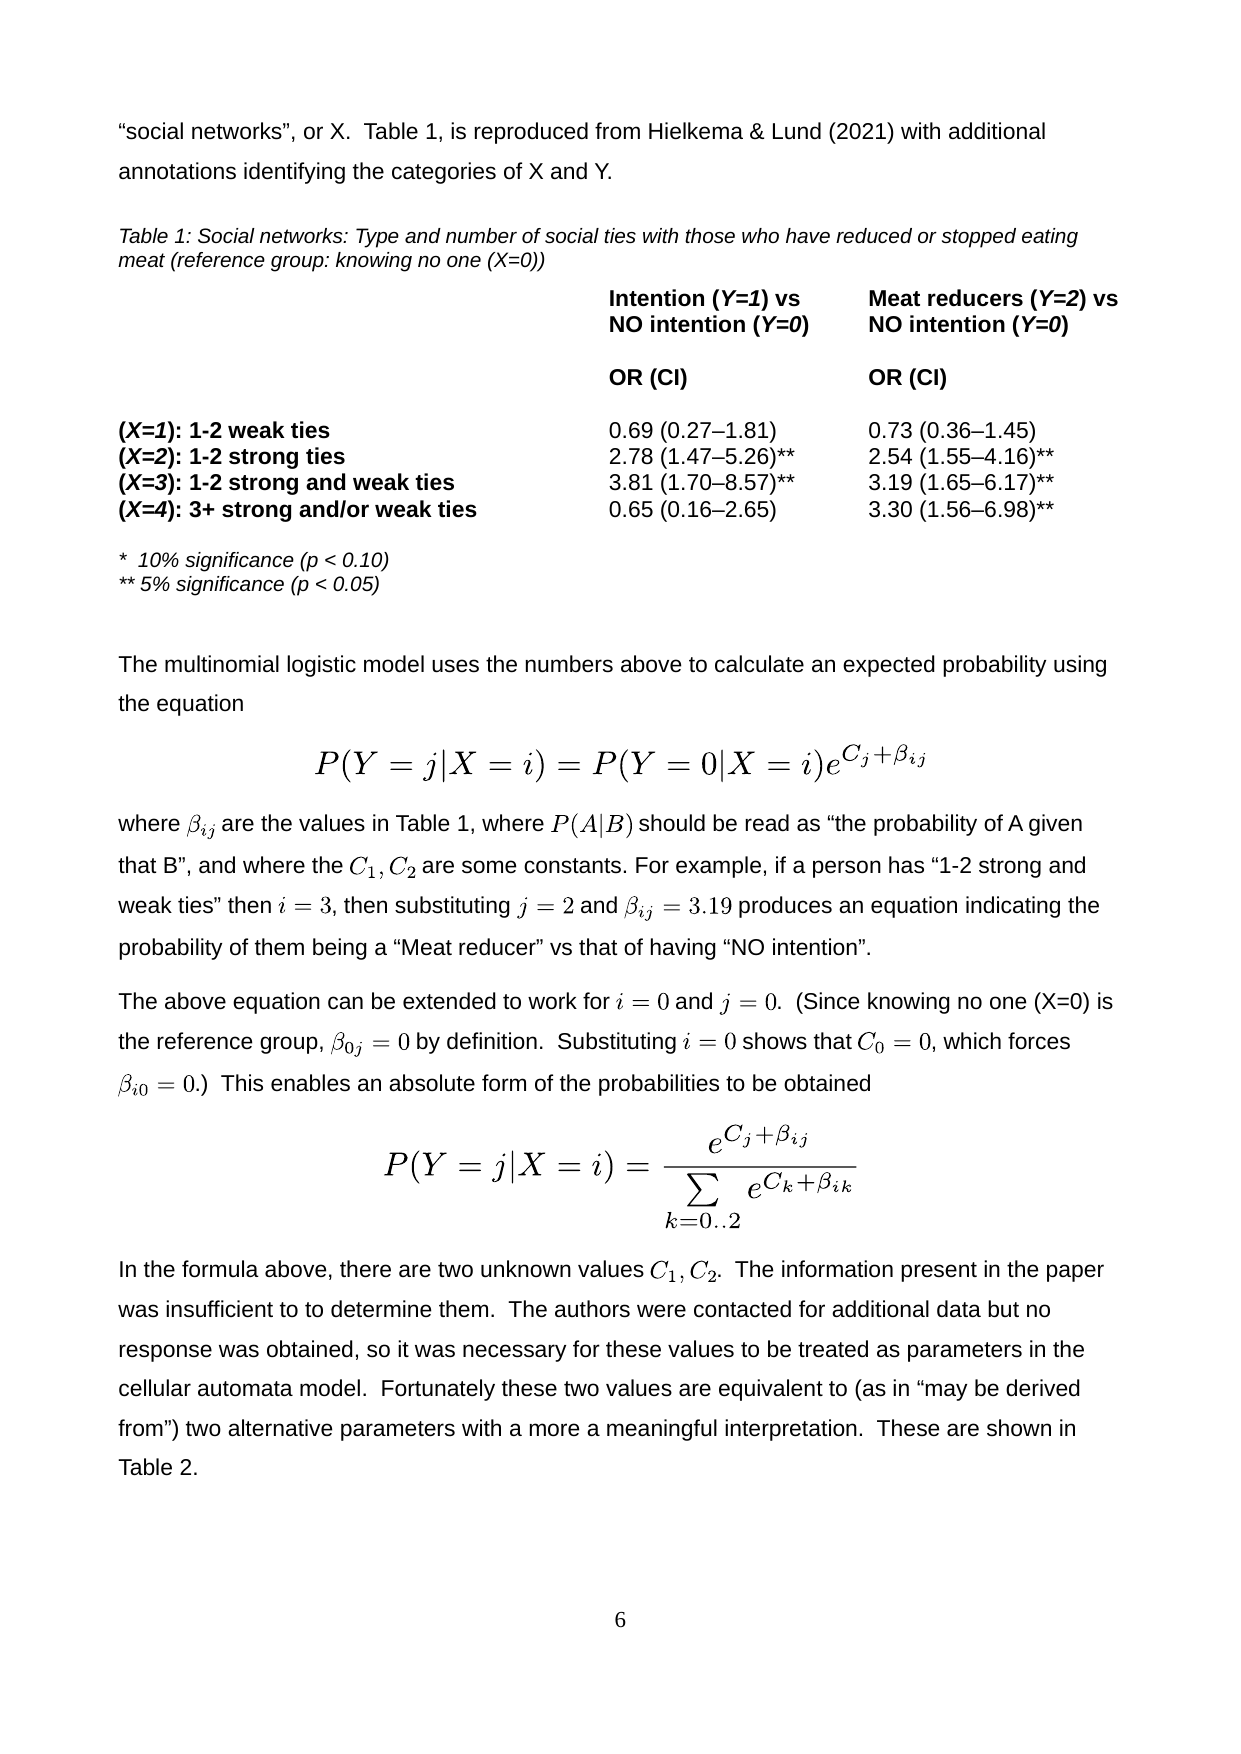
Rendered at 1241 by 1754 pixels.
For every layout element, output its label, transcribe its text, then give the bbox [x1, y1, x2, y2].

text * 10% significance (p < 0.10) [118, 548, 1122, 572]
text ** 5% significance (p < 0.05) [118, 572, 1122, 596]
table_cell 0.73 (0.36–1.45) [868, 417, 1123, 443]
text where are the values in Table 1, where should be read as “the probability of A given that B”, and where the are some constants. For example, if a person has “1-2 strong and weak ties” then , then substituting and produces an equation indicating the probability of them being a “Meat reducer” vs that of having “NO intention”. [118, 810, 1122, 960]
table_header Intention (Y=1) vs NO intention (Y=0) OR (CI) [609, 285, 868, 417]
table_cell (X=4): 3+ strong and/or weak ties [118, 496, 609, 548]
table_cell 3.30 (1.56–6.98)** [868, 496, 1123, 548]
text The above equation can be extended to work for and . (Since knowing no one (X=0) is the reference group, by definition. Substituting shows that , which forces .) This enables an absolute form of the probabilities to be obtained [118, 988, 1122, 1097]
table_header [118, 285, 609, 417]
table_cell (X=1): 1-2 weak ties [118, 417, 609, 443]
table_cell 0.69 (0.27–1.81) [609, 417, 868, 443]
table_cell 3.81 (1.70–8.57)** [609, 469, 868, 496]
table_header Meat reducers (Y=2) vs NO intention (Y=0) OR (CI) [868, 285, 1123, 417]
table_cell 2.54 (1.55–4.16)** [868, 443, 1123, 469]
table_cell (X=2): 1-2 strong ties [118, 443, 609, 469]
table_cell 2.78 (1.47–5.26)** [609, 443, 868, 469]
text The multinomial logistic model uses the numbers above to calculate an expected probability using the equation [118, 651, 1122, 716]
table_cell (X=3): 1-2 strong and weak ties [118, 469, 609, 496]
text “social networks”, or X. Table 1, is reproduced from Hielkema & Lund (2021) with additional annotations identifying the categories of X and Y. [118, 118, 1122, 184]
text Table 1: Social networks: Type and number of social ties with those who have reduced or stopped eating meat (reference group: knowing no one (X=0)) [118, 224, 1122, 272]
table_cell 3.19 (1.65–6.17)** [868, 469, 1123, 496]
text In the formula above, there are two unknown values . The information present in the paper was insufficient to to determine them. The authors were contacted for additional data but no response was obtained, so it was necessary for these values to be treated as parameters in the cellular automata model. Fortunately these two values are equivalent to (as in “may be derived from”) two alternative parameters with a more a meaningful interpretation. These are shown in Table 2. [118, 1256, 1122, 1480]
table_cell 0.65 (0.16–2.65) [609, 496, 868, 548]
